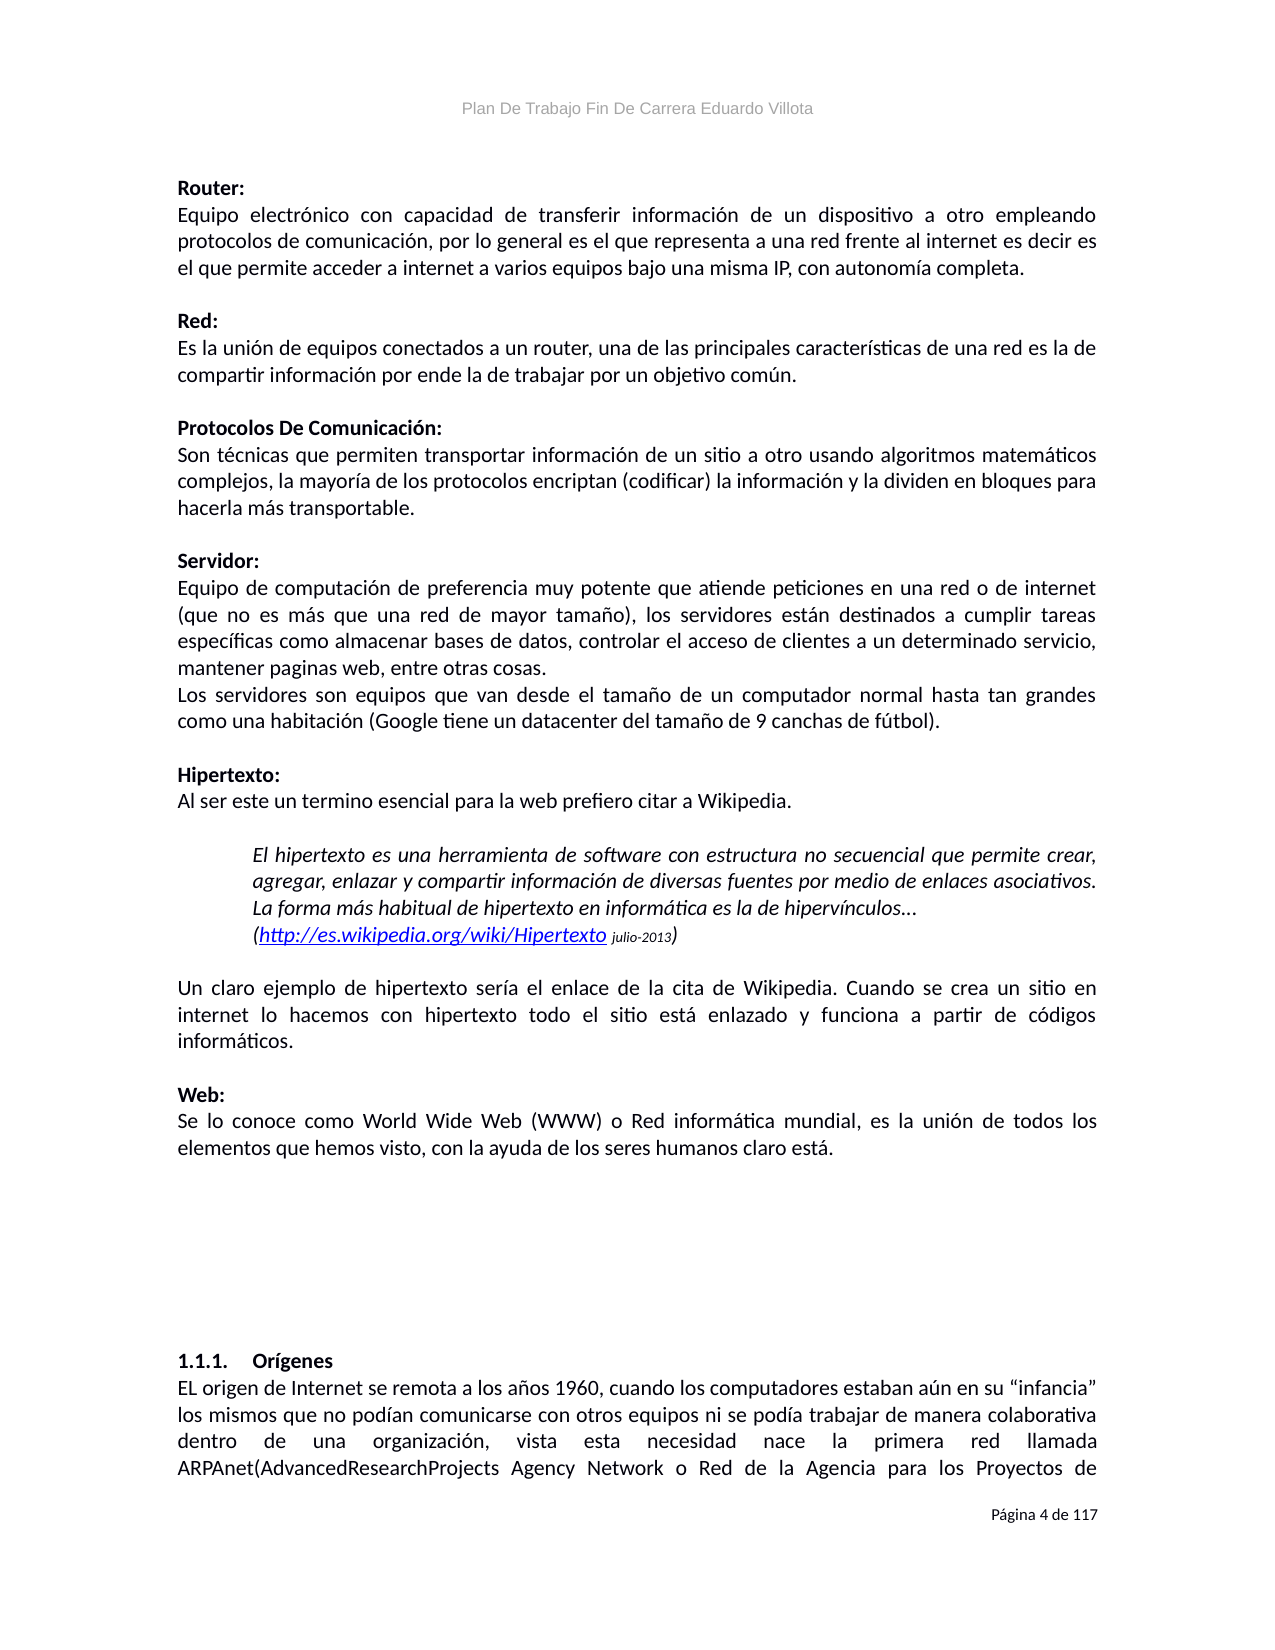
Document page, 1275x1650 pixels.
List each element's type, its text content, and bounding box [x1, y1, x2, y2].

text Web: [177, 1081, 1098, 1108]
text Un claro ejemplo de hipertexto sería el enlace de la cita de Wikipedia. Cuando se crea un sitio en internet lo hacemos con hipertexto todo el sitio está enlazado y funciona a partir de códigos informáticos. [177, 974, 1098, 1054]
text Red: [177, 308, 1098, 334]
text Al ser este un termino esencial para la web prefiero citar a Wikipedia. [177, 788, 1098, 814]
text Es la unión de equipos conectados a un router, una de las principales características de una red es la de compartir información por ende la de trabajar por un objetivo común. [177, 334, 1098, 388]
text (http://es.wikipedia.org/wiki/Hipertexto julio-2013) [252, 921, 1098, 948]
text Hipertexto: [177, 761, 1098, 788]
text Router: [177, 174, 1098, 201]
text Servidor: [177, 548, 1098, 574]
text EL origen de Internet se remota a los años 1960, cuando los computadores estaban aún en su “infancia” los mismos que no podían comunicarse con otros equipos ni se podía trabajar de manera colaborativa dentro de una organización, vista esta necesidad nace la primera red llamada ARPAnet(AdvancedResearchProjects Agency Network o Red de la Agencia para los Proyectos de [177, 1374, 1098, 1481]
text Se lo conoce como World Wide Web (WWW) o Red informática mundial, es la unión de todos los elementos que hemos visto, con la ayuda de los seres humanos claro está. [177, 1108, 1098, 1161]
list Orígenes [177, 1348, 1098, 1374]
text Son técnicas que permiten transportar información de un sitio a otro usando algoritmos matemáticos complejos, la mayoría de los protocolos encriptan (codificar) la información y la dividen en bloques para hacerla más transportable. [177, 441, 1098, 521]
text Los servidores son equipos que van desde el tamaño de un computador normal hasta tan grandes como una habitación (Google tiene un datacenter del tamaño de 9 canchas de fútbol). [177, 681, 1098, 734]
text Equipo electrónico con capacidad de transferir información de un dispositivo a otro empleando protocolos de comunicación, por lo general es el que representa a una red frente al internet es decir es el que permite acceder a internet a varios equipos bajo una misma IP, con autonomía completa. [177, 201, 1098, 281]
text El hipertexto es una herramienta de software con estructura no secuencial que permite crear, agregar, enlazar y compartir información de diversas fuentes por medio de enlaces asociativos. La forma más habitual de hipertexto en informática es la de hipervínculos... [252, 841, 1098, 921]
text Equipo de computación de preferencia muy potente que atiende peticiones en una red o de internet (que no es más que una red de mayor tamaño), los servidores están destinados a cumplir tareas específicas como almacenar bases de datos, controlar el acceso de clientes a un determinado servicio, mantener paginas web, entre otras cosas. [177, 574, 1098, 681]
text Protocolos De Comunicación: [177, 414, 1098, 441]
